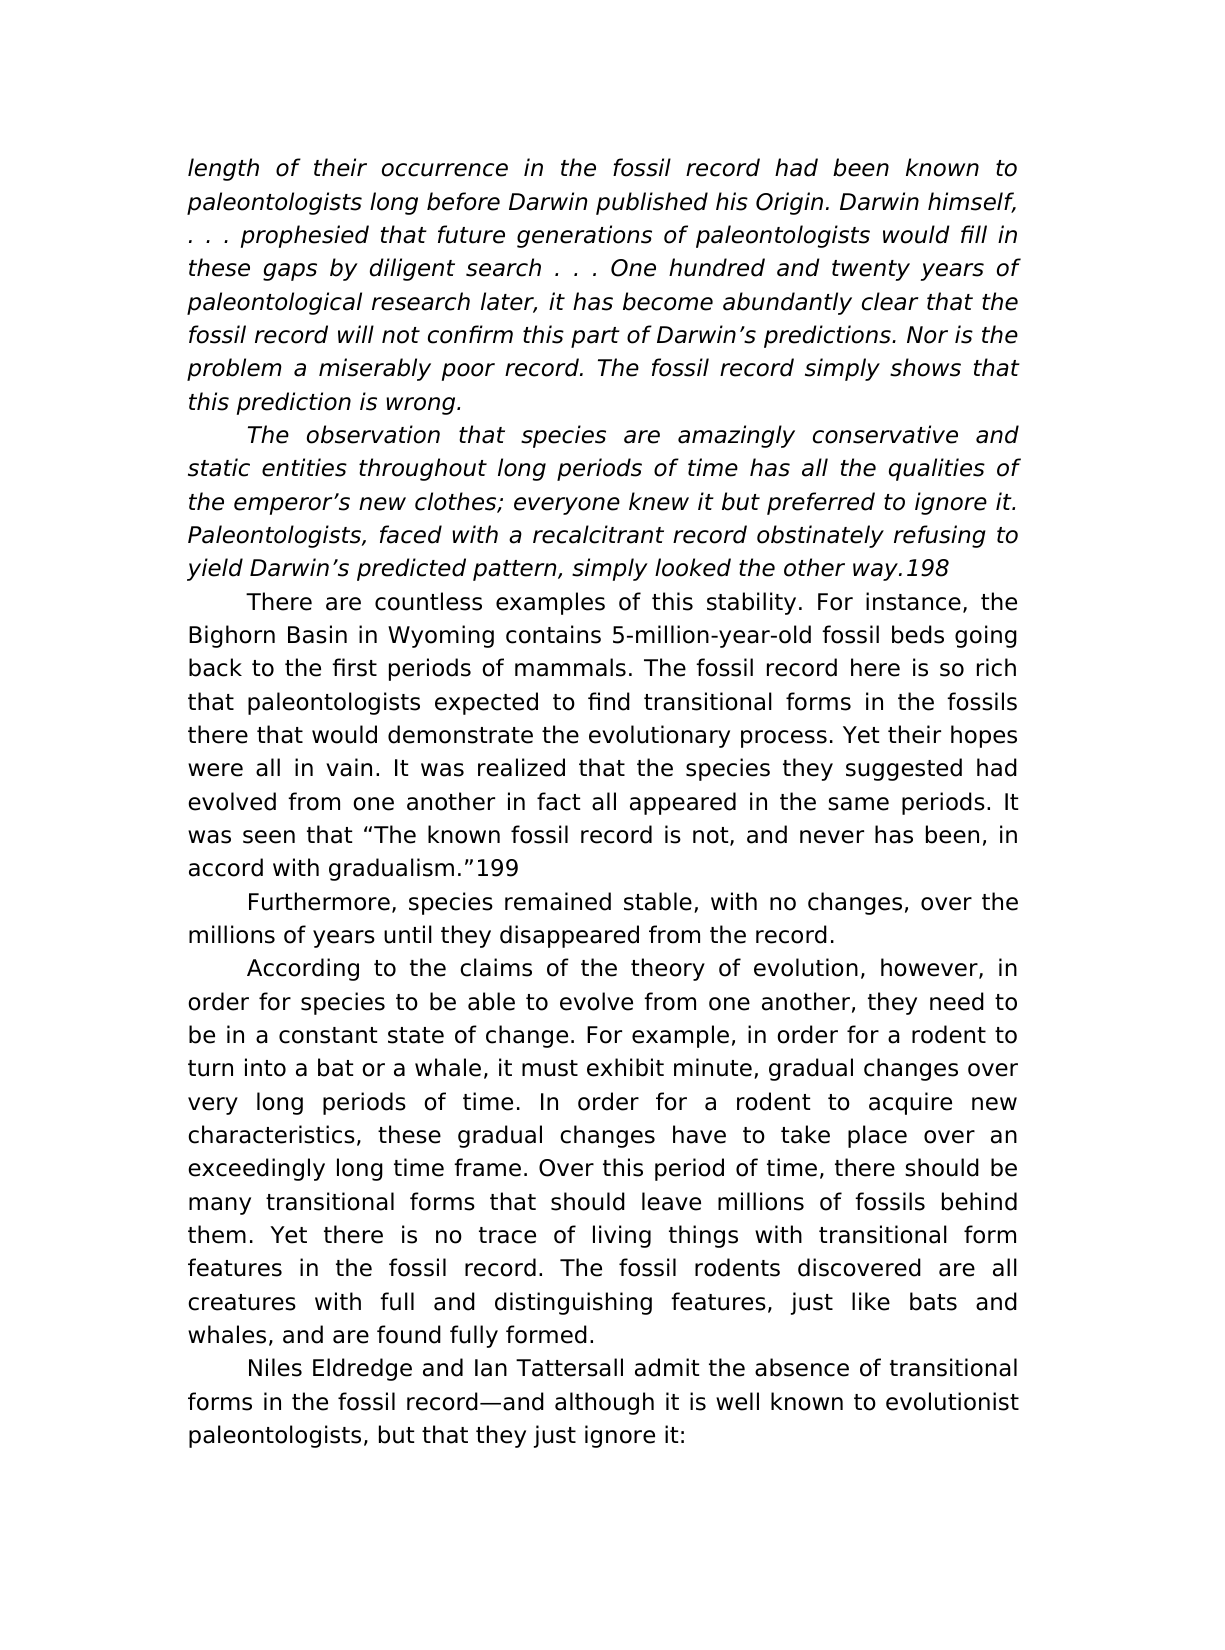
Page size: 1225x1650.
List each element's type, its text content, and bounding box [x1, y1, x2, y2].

text The observation that species are amazingly conservative and static entities throughout long periods of time has all the qualities of the emperor’s new clothes; everyone knew it but preferred to ignore it. Paleontologists, faced with a recalcitrant record obstinately refusing to yield Darwin’s predicted pattern, simply looked the other way.198 [187, 417, 1020, 583]
text According to the claims of the theory of evolution, however, in order for species to be able to evolve from one another, they need to be in a constant state of change. For example, in order for a rodent to turn into a bat or a whale, it must exhibit minute, gradual changes over very long periods of time. In order for a rodent to acquire new characteristics, these gradual changes have to take place over an exceedingly long time frame. Over this period of time, there should be many transitional forms that should leave millions of fossils behind them. Yet there is no trace of living things with transitional form features in the fossil record. The fossil rodents discovered are all creatures with full and distinguishing features, just like bats and whales, and are found fully formed. [187, 950, 1020, 1350]
text length of their occurrence in the fossil record had been known to paleontologists long before Darwin published his Origin. Darwin himself, . . . prophesied that future generations of paleontologists would fill in these gaps by diligent search . . . One hundred and twenty years of paleontological research later, it has become abundantly clear that the fossil record will not confirm this part of Darwin’s predictions. Nor is the problem a miserably poor record. The fossil record simply shows that this prediction is wrong. [187, 150, 1020, 417]
text There are countless examples of this stability. For instance, the Bighorn Basin in Wyoming contains 5-million-year-old fossil beds going back to the first periods of mammals. The fossil record here is so rich that paleontologists expected to find transitional forms in the fossils there that would demonstrate the evolutionary process. Yet their hopes were all in vain. It was realized that the species they suggested had evolved from one another in fact all appeared in the same periods. It was seen that “The known fossil record is not, and never has been, in accord with gradualism.”199 [187, 583, 1020, 883]
text Furthermore, species remained stable, with no changes, over the millions of years until they disappeared from the record. [187, 883, 1020, 950]
text Niles Eldredge and Ian Tattersall admit the absence of transitional forms in the fossil record—and although it is well known to evolutionist paleontologists, but that they just ignore it: [187, 1350, 1020, 1450]
